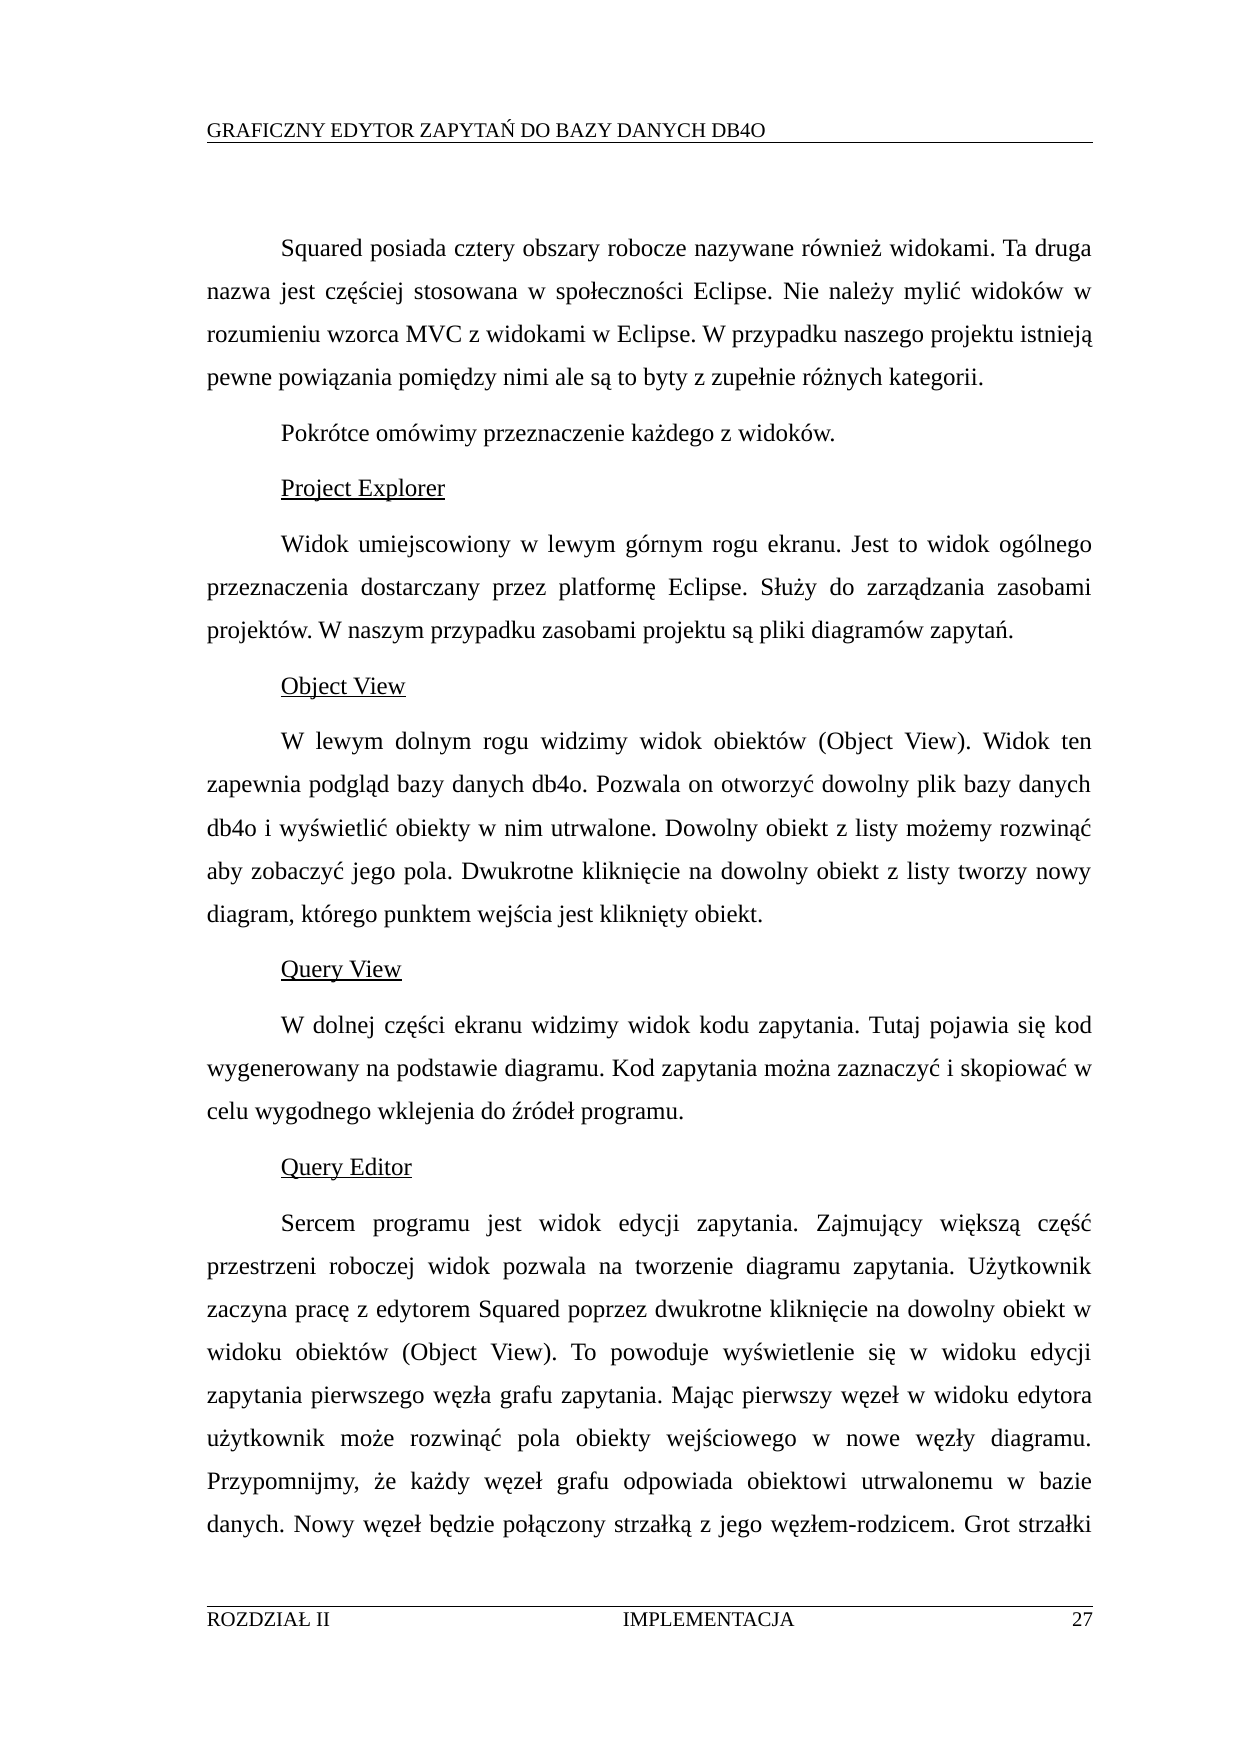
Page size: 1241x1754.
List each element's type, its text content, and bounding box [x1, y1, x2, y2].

text Squared posiada cztery obszary robocze nazywane również widokami. Ta druga nazwa jest częściej stosowana w społeczności Eclipse. Nie należy mylić widoków w rozumieniu wzorca MVC z widokami w Eclipse. W przypadku naszego projektu istnieją pewne powiązania pomiędzy nimi ale są to byty z zupełnie różnych kategorii. [207, 233, 1093, 391]
text Project Explorer [207, 473, 1093, 502]
text W dolnej części ekranu widzimy widok kodu zapytania. Tutaj pojawia się kod wygenerowany na podstawie diagramu. Kod zapytania można zaznaczyć i skopiować w celu wygodnego wklejenia do źródeł programu. [207, 1010, 1093, 1125]
text Object View [207, 671, 1093, 699]
text Widok umiejscowiony w lewym górnym rogu ekranu. Jest to widok ogólnego przeznaczenia dostarczany przez platformę Eclipse. Służy do zarządzania zasobami projektów. W naszym przypadku zasobami projektu są pliki diagramów zapytań. [207, 529, 1093, 644]
text W lewym dolnym rogu widzimy widok obiektów (Object View). Widok ten zapewnia podgląd bazy danych db4o. Pozwala on otworzyć dowolny plik bazy danych db4o i wyświetlić obiekty w nim utrwalone. Dowolny obiekt z listy możemy rozwinąć aby zobaczyć jego pola. Dwukrotne kliknięcie na dowolny obiekt z listy tworzy nowy diagram, którego punktem wejścia jest kliknięty obiekt. [207, 726, 1093, 928]
text Query Editor [207, 1152, 1093, 1181]
text Query View [207, 954, 1093, 983]
text Pokrótce omówimy przeznaczenie każdego z widoków. [207, 418, 1093, 446]
text Sercem programu jest widok edycji zapytania. Zajmujący większą część przestrzeni roboczej widok pozwala na tworzenie diagramu zapytania. Użytkownik zaczyna pracę z edytorem Squared poprzez dwukrotne kliknięcie na dowolny obiekt w widoku obiektów (Object View). To powoduje wyświetlenie się w widoku edycji zapytania pierwszego węzła grafu zapytania. Mając pierwszy węzeł w widoku edytora użytkownik może rozwinąć pola obiekty wejściowego w nowe węzły diagramu. Przypomnijmy, że każdy węzeł grafu odpowiada obiektowi utrwalonemu w bazie danych. Nowy węzeł będzie połączony strzałką z jego węzłem-rodzicem. Grot strzałki [207, 1208, 1093, 1538]
